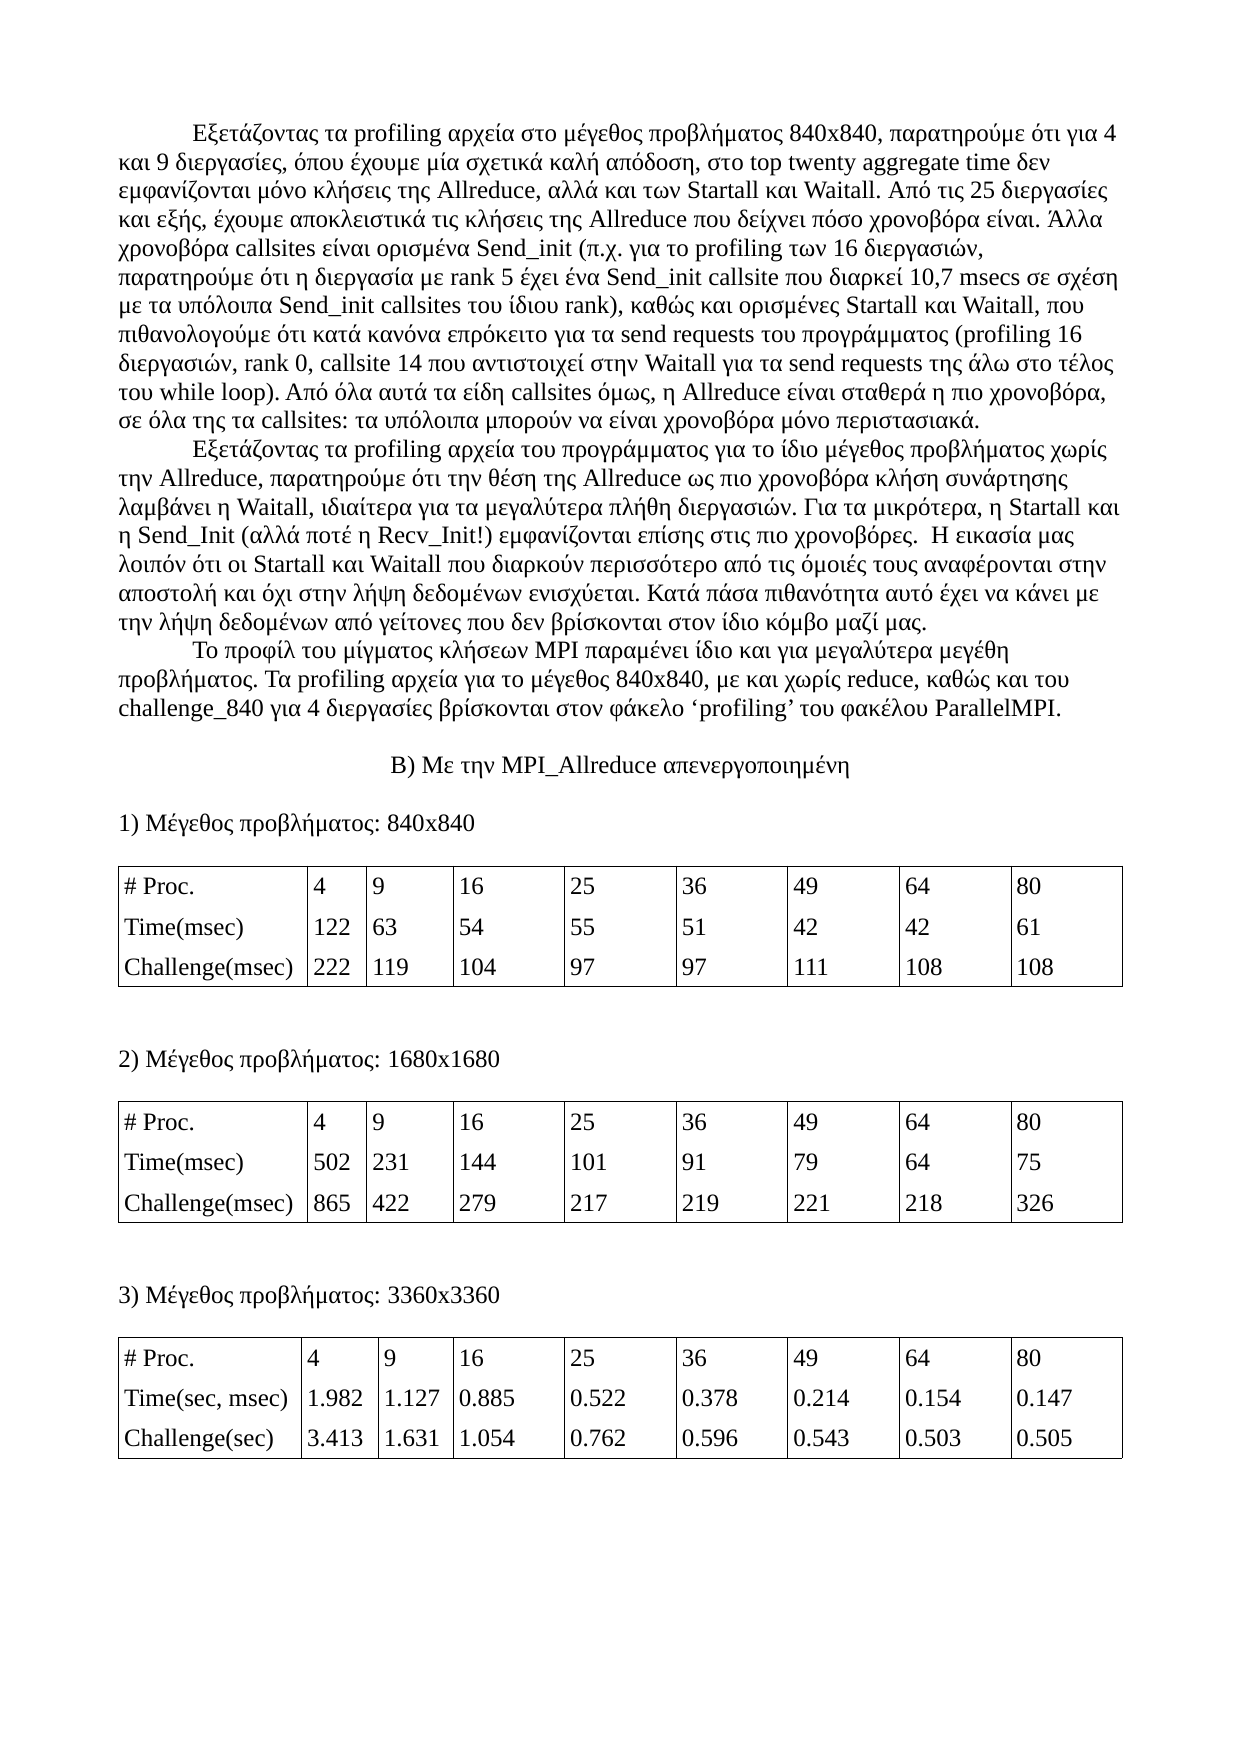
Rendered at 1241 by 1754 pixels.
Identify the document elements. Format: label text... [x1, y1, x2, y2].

table_header 36 [677, 867, 787, 906]
table_header 16 [454, 1338, 564, 1378]
table_cell 79 [788, 1142, 899, 1182]
text Το προφίλ του μίγματος κλήσεων ΜΡΙ παραμένει ίδιο και για μεγαλύτερα μεγέθη προβλήματος. Τα profiling αρχεία για το μέγεθος 840x840, με και χωρίς reduce, καθώς και του challenge_840 για 4 διεργασίες βρίσκονται στον φάκελο ‘profiling’ του φακέλου ParallelMPI. [118, 636, 1122, 722]
table_cell 0,378 [677, 1378, 787, 1418]
table_cell 108 [900, 946, 1011, 986]
table_cell 1,631 [379, 1418, 453, 1458]
table_cell 219 [677, 1182, 787, 1222]
table_cell 502 [308, 1142, 366, 1182]
text 2) Μέγεθος προβλήματος: 1680x1680 [118, 1044, 1122, 1073]
table_cell 0,543 [788, 1418, 899, 1458]
table_header 64 [900, 1338, 1011, 1378]
table_header 25 [565, 867, 676, 906]
table_header 9 [367, 867, 453, 906]
table_cell 122 [308, 906, 366, 946]
table_cell 0,147 [1012, 1378, 1122, 1418]
table_cell Time(msec) [119, 906, 307, 946]
table_cell 865 [308, 1182, 366, 1222]
table_header 49 [788, 867, 899, 906]
table_header 25 [565, 1102, 676, 1142]
table_cell 91 [677, 1142, 787, 1182]
table_cell 0,214 [788, 1378, 899, 1418]
text Β) Με την MPI_Allreduce απενεργοποιημένη [118, 751, 1122, 779]
table_cell 97 [677, 946, 787, 986]
table_cell 222 [308, 946, 366, 986]
table_cell Time(msec) [119, 1142, 307, 1182]
table_cell Challenge(sec) [119, 1418, 301, 1458]
table_header 80 [1012, 1338, 1122, 1378]
table_header 49 [788, 1338, 899, 1378]
table_header # Proc. [119, 1338, 301, 1378]
table_cell 1,127 [379, 1378, 453, 1418]
table_cell 3,413 [302, 1418, 378, 1458]
table_header 16 [454, 867, 564, 906]
text 3) Μέγεθος προβλήματος: 3360x3360 [118, 1280, 1122, 1308]
table_header 4 [308, 867, 366, 906]
table_cell 0,503 [900, 1418, 1011, 1458]
table_header 80 [1012, 1102, 1122, 1142]
table_cell 326 [1012, 1182, 1122, 1222]
text 1) Μέγεθος προβλήματος: 840x840 [118, 808, 1122, 837]
table_cell 108 [1012, 946, 1122, 986]
table_cell 51 [677, 906, 787, 946]
table_header # Proc. [119, 867, 307, 906]
table_cell 221 [788, 1182, 899, 1222]
table_header 80 [1012, 867, 1122, 906]
table_cell 97 [565, 946, 676, 986]
table_header 49 [788, 1102, 899, 1142]
table_cell Time(sec, msec) [119, 1378, 301, 1418]
table_cell Challenge(msec) [119, 946, 307, 986]
table_cell 279 [454, 1182, 564, 1222]
table_header 36 [677, 1102, 787, 1142]
table_header 64 [900, 867, 1011, 906]
table_cell 55 [565, 906, 676, 946]
table_header 9 [379, 1338, 453, 1378]
table_cell 61 [1012, 906, 1122, 946]
table_header 4 [302, 1338, 378, 1378]
table_cell 231 [367, 1142, 453, 1182]
table_cell 63 [367, 906, 453, 946]
table_cell 42 [900, 906, 1011, 946]
table_cell 217 [565, 1182, 676, 1222]
table_header 4 [308, 1102, 366, 1142]
table_cell 0,596 [677, 1418, 787, 1458]
table_cell 111 [788, 946, 899, 986]
table_header 64 [900, 1102, 1011, 1142]
table_cell 101 [565, 1142, 676, 1182]
table_header 9 [367, 1102, 453, 1142]
table_cell 42 [788, 906, 899, 946]
table_header # Proc. [119, 1102, 307, 1142]
text Εξετάζοντας τα profiling αρχεία στο μέγεθος προβλήματος 840x840, παρατηρούμε ότι για 4 και 9 διεργασίες, όπου έχουμε μία σχετικά καλή απόδοση, στo top twenty aggregate time δεν εμφανίζονται μόνο κλήσεις της Allreduce, αλλά και των Startall και Waitall. Από τις 25 διεργασίες και εξής, έχουμε αποκλειστικά τις κλήσεις της Allreduce που δείχνει πόσο χρονοβόρα είναι. Άλλα χρονοβόρα callsites είναι ορισμένα Send_init (π.χ. για το profiling των 16 διεργασιών, παρατηρούμε ότι η διεργασία με rank 5 έχει ένα Send_init callsite που διαρκεί 10,7 msecs σε σχέση με τα υπόλοιπα Send_init callsites του ίδιου rank), καθώς και ορισμένες Startall και Waitall, που πιθανολογούμε ότι κατά κανόνα επρόκειτο για τα send requests του προγράμματος (profiling 16 διεργασιών, rank 0, callsite 14 που αντιστοιχεί στην Waitall για τα send requests της άλω στο τέλος του while loop). Από όλα αυτά τα είδη callsites όμως, η Allreduce είναι σταθερά η πιο χρονοβόρα, σε όλα της τα callsites: τα υπόλοιπα μπορούν να είναι χρονοβόρα μόνο περιστασιακά. [118, 118, 1122, 434]
table_cell 0,762 [565, 1418, 676, 1458]
table_cell 1,054 [454, 1418, 564, 1458]
table_header 16 [454, 1102, 564, 1142]
table_cell 104 [454, 946, 564, 986]
table_cell 75 [1012, 1142, 1122, 1182]
text Εξετάζοντας τα profiling αρχεία του προγράμματος για το ίδιο μέγεθος προβλήματος χωρίς την Allreduce, παρατηρούμε ότι την θέση της Allreduce ως πιο χρονοβόρα κλήση συνάρτησης λαμβάνει η Waitall, ιδιαίτερα για τα μεγαλύτερα πλήθη διεργασιών. Για τα μικρότερα, η Startall και η Send_Init (αλλά ποτέ η Recv_Init!) εμφανίζονται επίσης στις πιο χρονοβόρες. Η εικασία μας λοιπόν ότι οι Startall και Waitall που διαρκούν περισσότερο από τις όμοιές τους αναφέρονται στην αποστολή και όχι στην λήψη δεδομένων ενισχύεται. Κατά πάσα πιθανότητα αυτό έχει να κάνει με την λήψη δεδομένων από γείτονες που δεν βρίσκονται στον ίδιο κόμβο μαζί μας. [118, 434, 1122, 636]
table_cell 0,154 [900, 1378, 1011, 1418]
table_cell 144 [454, 1142, 564, 1182]
table_cell 422 [367, 1182, 453, 1222]
table_cell 54 [454, 906, 564, 946]
table_cell Challenge(msec) [119, 1182, 307, 1222]
table_cell 0,505 [1012, 1418, 1122, 1458]
table_cell 1,982 [302, 1378, 378, 1418]
table_cell 64 [900, 1142, 1011, 1182]
table_header 25 [565, 1338, 676, 1378]
table_cell 119 [367, 946, 453, 986]
table_cell 0,522 [565, 1378, 676, 1418]
table_cell 218 [900, 1182, 1011, 1222]
table_cell 0,885 [454, 1378, 564, 1418]
table_header 36 [677, 1338, 787, 1378]
